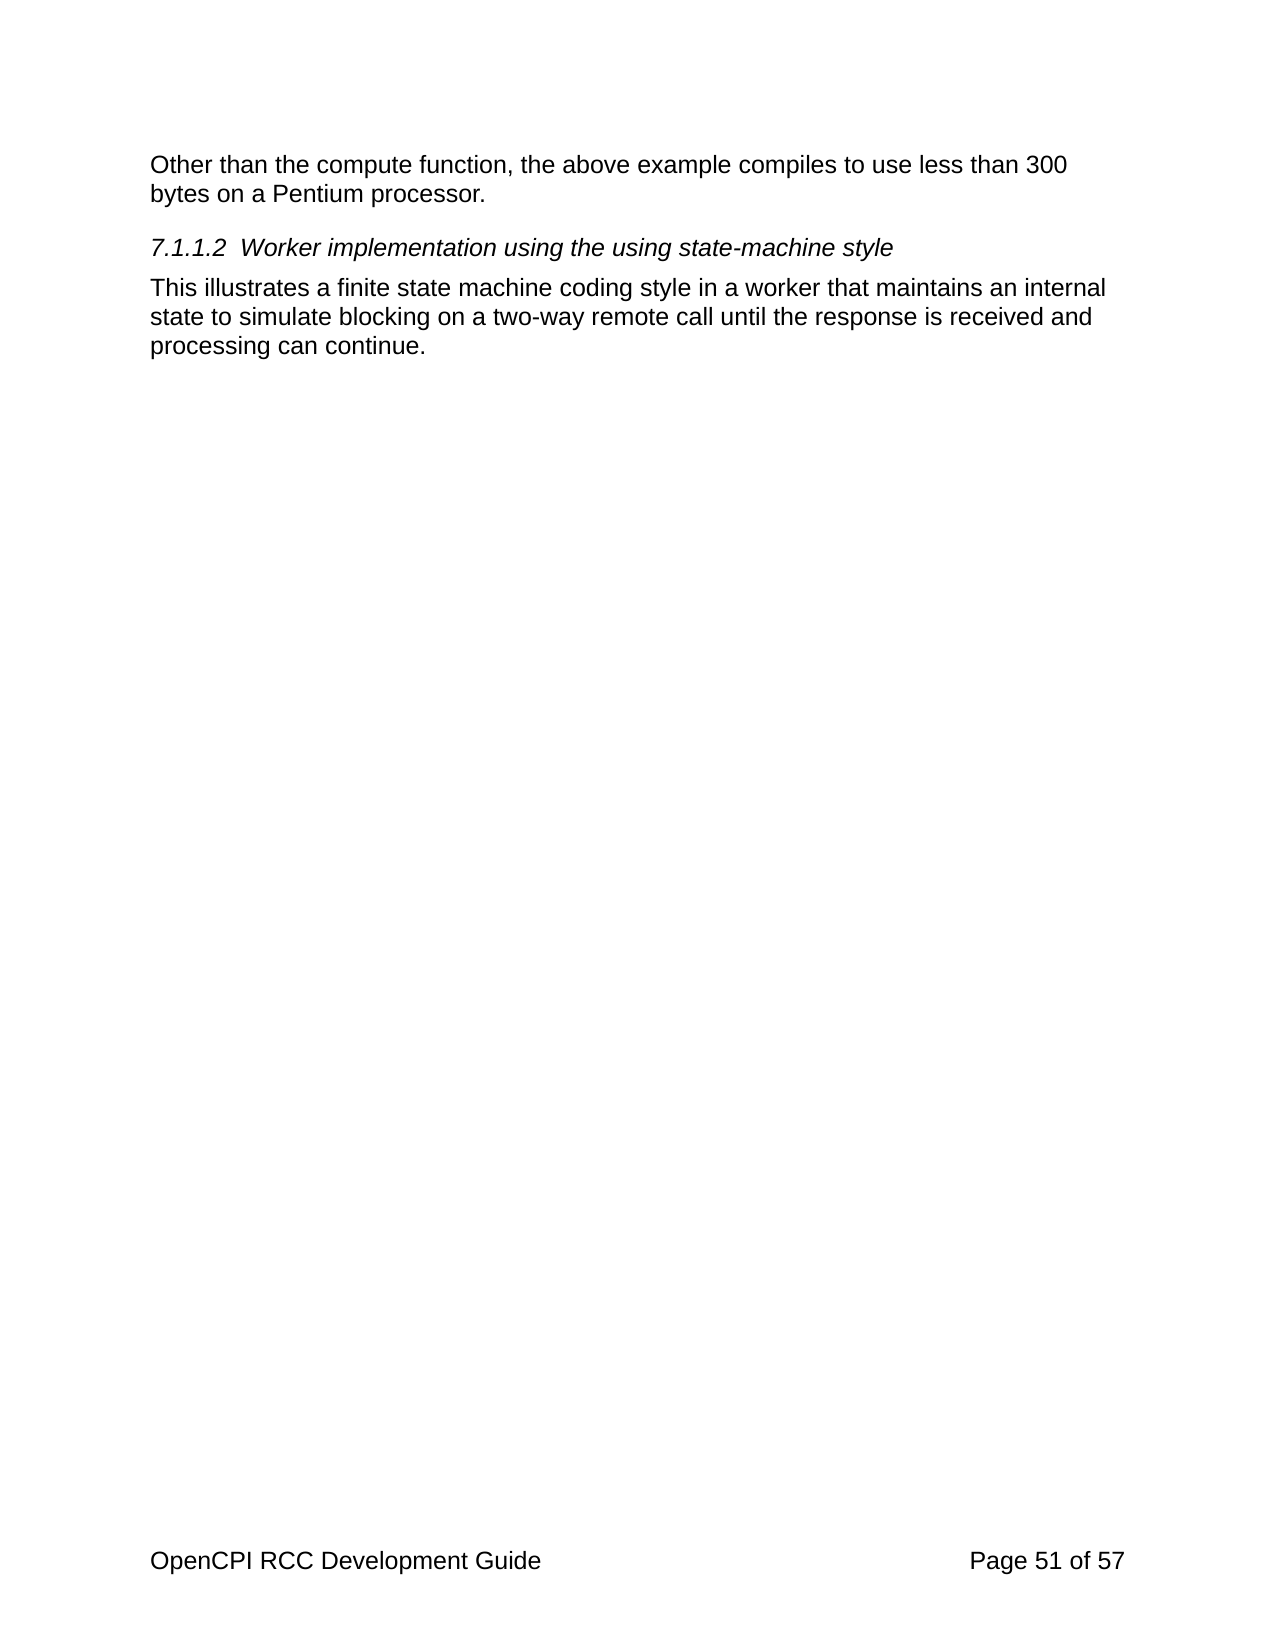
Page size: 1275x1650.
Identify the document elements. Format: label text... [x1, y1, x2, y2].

text Other than the compute function, the above example compiles to use less than 300 bytes on a Pentium processor. [150, 150, 1125, 207]
subtitle Worker implementation using the using state-machine style [150, 232, 1125, 261]
text This illustrates a finite state machine coding style in a worker that maintains an internal state to simulate blocking on a two-way remote call until the response is received and processing can continue. [150, 273, 1125, 359]
